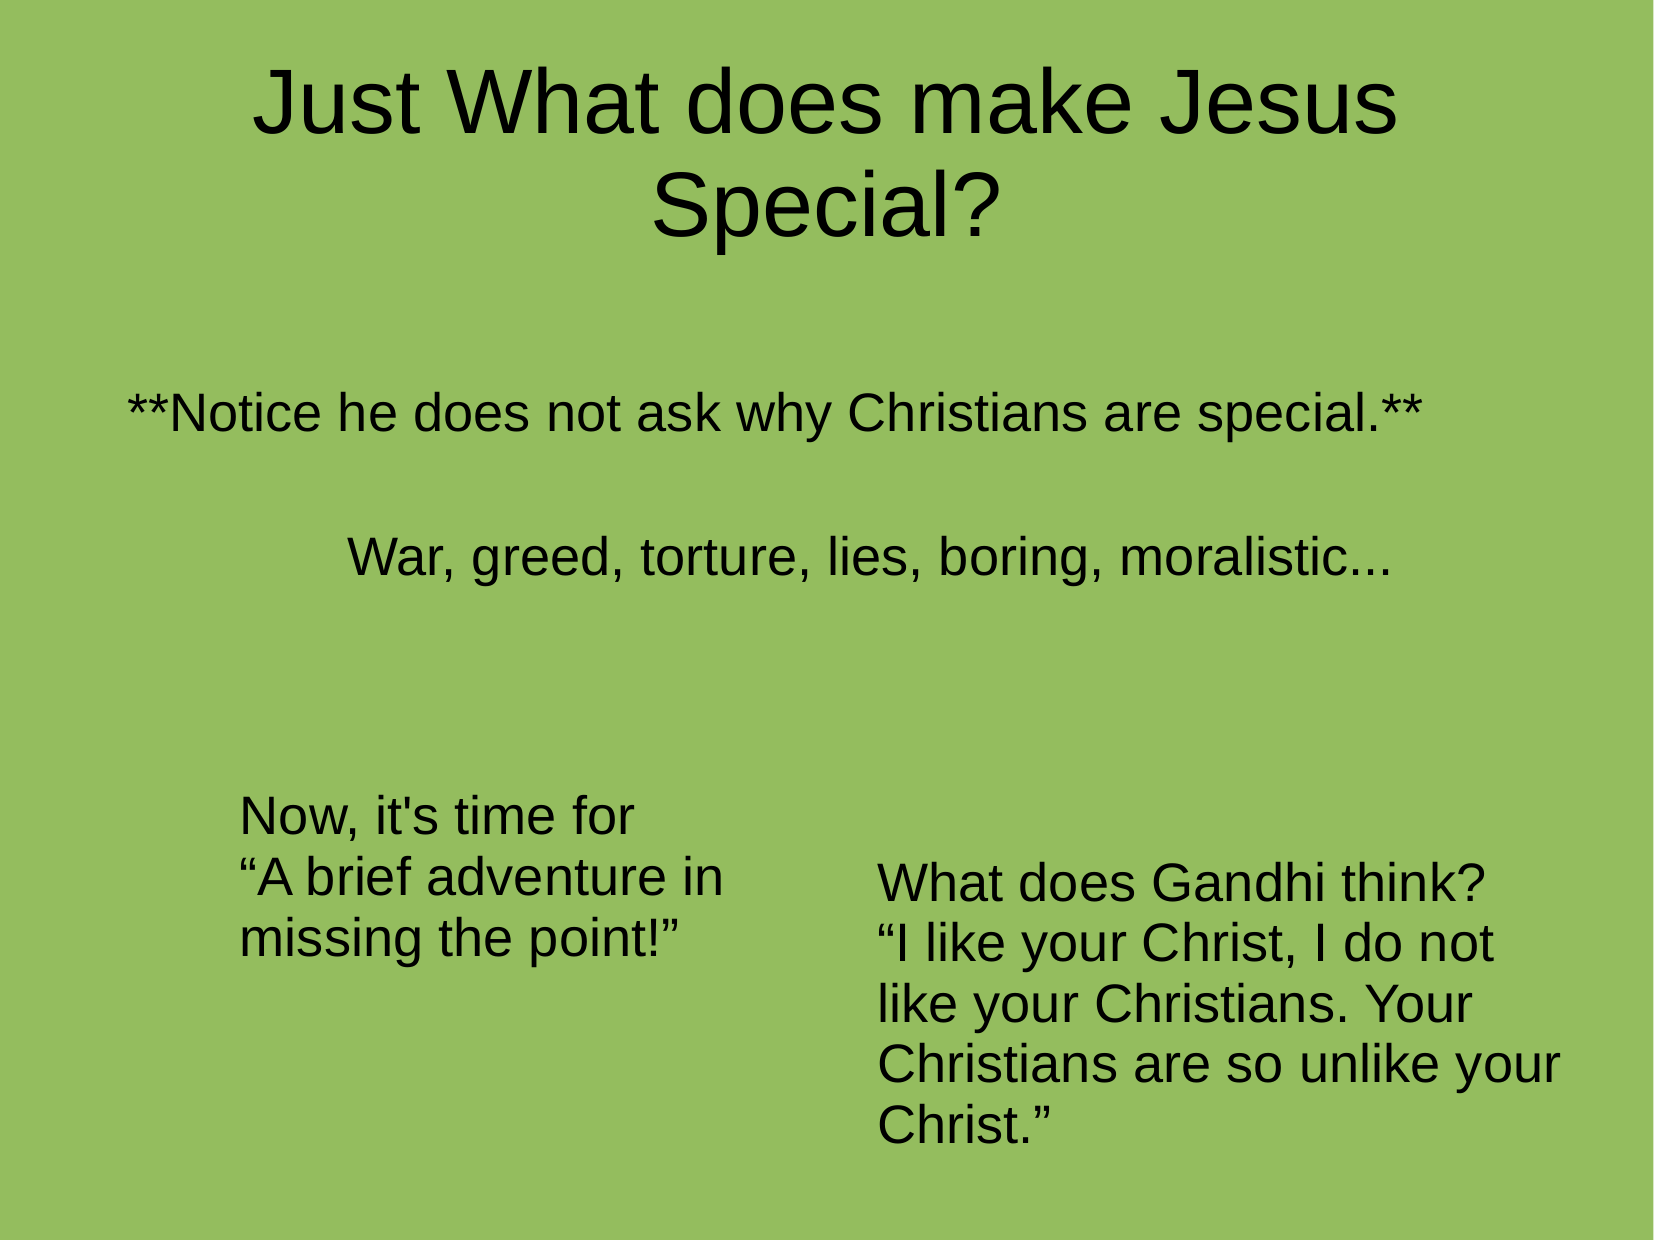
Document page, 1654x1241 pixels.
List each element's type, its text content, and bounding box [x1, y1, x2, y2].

text_box What does Gandhi think? “I like your Christ, I do not like your Christians. Your Christians are so unlike your Christ.” [862, 845, 1578, 1163]
text_box **Notice he does not ask why Christians are special.** [112, 375, 1440, 451]
text_box War, greed, torture, lies, boring, moralistic... [332, 519, 1410, 595]
text_box Now, it's time for “A brief adventure in missing the point!” [225, 778, 741, 976]
title Just What does make Jesus Special? [82, 50, 1571, 256]
